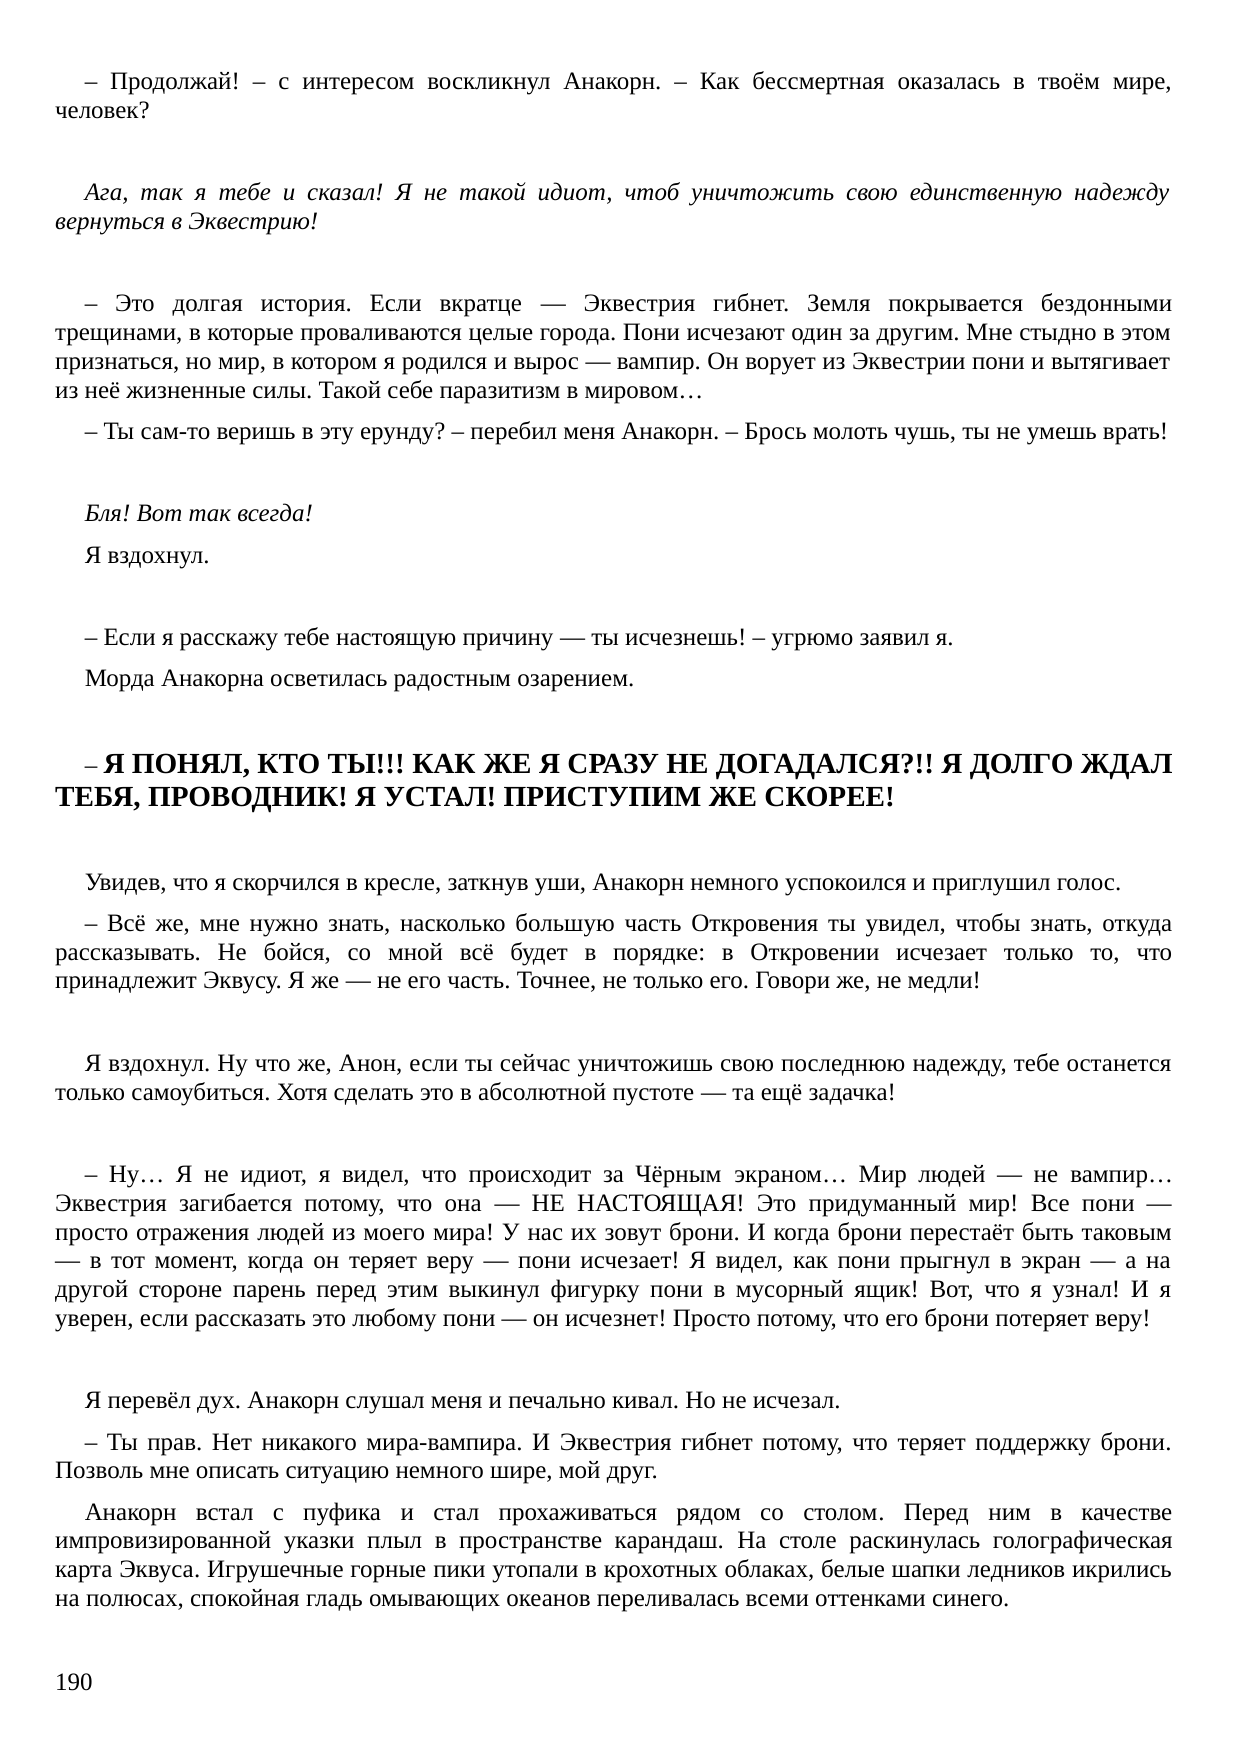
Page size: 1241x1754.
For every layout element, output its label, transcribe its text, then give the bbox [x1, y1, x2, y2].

text – Продолжай! – с интересом воскликнул Анакорн. – Как бессмертная оказалась в твоём мире, человек? [55, 66, 1173, 123]
text Ага, так я тебе и сказал! Я не такой идиот, чтоб уничтожить свою единственную надежду вернуться в Эквестрию! [55, 177, 1173, 235]
text – Это долгая история. Если вкратце — Эквестрия гибнет. Земля покрывается бездонными трещинами, в которые проваливаются целые города. Пони исчезают один за другим. Мне стыдно в этом признаться, но мир, в котором я родился и вырос — вампир. Он ворует из Эквестрии пони и вытягивает из неё жизненные силы. Такой себе паразитизм в мировом… [55, 288, 1173, 403]
text Я вздохнул. [55, 540, 1173, 568]
text Я перевёл дух. Анакорн слушал меня и печально кивал. Но не исчезал. [55, 1386, 1173, 1414]
text – Если я расскажу тебе настоящую причину — ты исчезнешь! – угрюмо заявил я. [55, 622, 1173, 651]
text Бля! Вот так всегда! [55, 498, 1173, 527]
text Анакорн встал с пуфика и стал прохаживаться рядом со столом. Перед ним в качестве импровизированной указки плыл в пространстве карандаш. На столе раскинулась голографическая карта Эквуса. Игрушечные горные пики утопали в крохотных облаках, белые шапки ледников икрились на полюсах, спокойная гладь омывающих океанов переливалась всеми оттенками синего. [55, 1497, 1173, 1612]
text – Я ПОНЯЛ, КТО ТЫ!!! КАК ЖЕ Я СРАЗУ НЕ ДОГАДАЛСЯ?!! Я ДОЛГО ЖДАЛ ТЕБЯ, ПРОВОДНИК! Я УСТАЛ! ПРИСТУПИМ ЖЕ СКОРЕЕ! [55, 746, 1173, 813]
text – Ты прав. Нет никакого мира-вампира. И Эквестрия гибнет потому, что теряет поддержку брони. Позволь мне описать ситуацию немного шире, мой друг. [55, 1427, 1173, 1484]
text – Всё же, мне нужно знать, насколько большую часть Откровения ты увидел, чтобы знать, откуда рассказывать. Не бойся, со мной всё будет в порядке: в Откровении исчезает только то, что принадлежит Эквусу. Я же — не его часть. Точнее, не только его. Говори же, не медли! [55, 908, 1173, 994]
text – Ты сам-то веришь в эту ерунду? – перебил меня Анакорн. – Брось молоть чушь, ты не умешь врать! [55, 416, 1173, 445]
text – Ну… Я не идиот, я видел, что происходит за Чёрным экраном… Мир людей — не вампир… Эквестрия загибается потому, что она — НЕ НАСТОЯЩАЯ! Это придуманный мир! Все пони — просто отражения людей из моего мира! У нас их зовут брони. И когда брони перестаёт быть таковым — в тот момент, когда он теряет веру — пони исчезает! Я видел, как пони прыгнул в экран — а на другой стороне парень перед этим выкинул фигурку пони в мусорный ящик! Вот, что я узнал! И я уверен, если рассказать это любому пони — он исчезнет! Просто потому, что его брони потеряет веру! [55, 1159, 1173, 1332]
text Увидев, что я скорчился в кресле, заткнув уши, Анакорн немного успокоился и приглушил голос. [55, 867, 1173, 896]
text Морда Анакорна осветилась радостным озарением. [55, 663, 1173, 692]
text Я вздохнул. Ну что же, Анон, если ты сейчас уничтожишь свою последнюю надежду, тебе останется только самоубиться. Хотя сделать это в абсолютной пустоте — та ещё задачка! [55, 1048, 1173, 1106]
